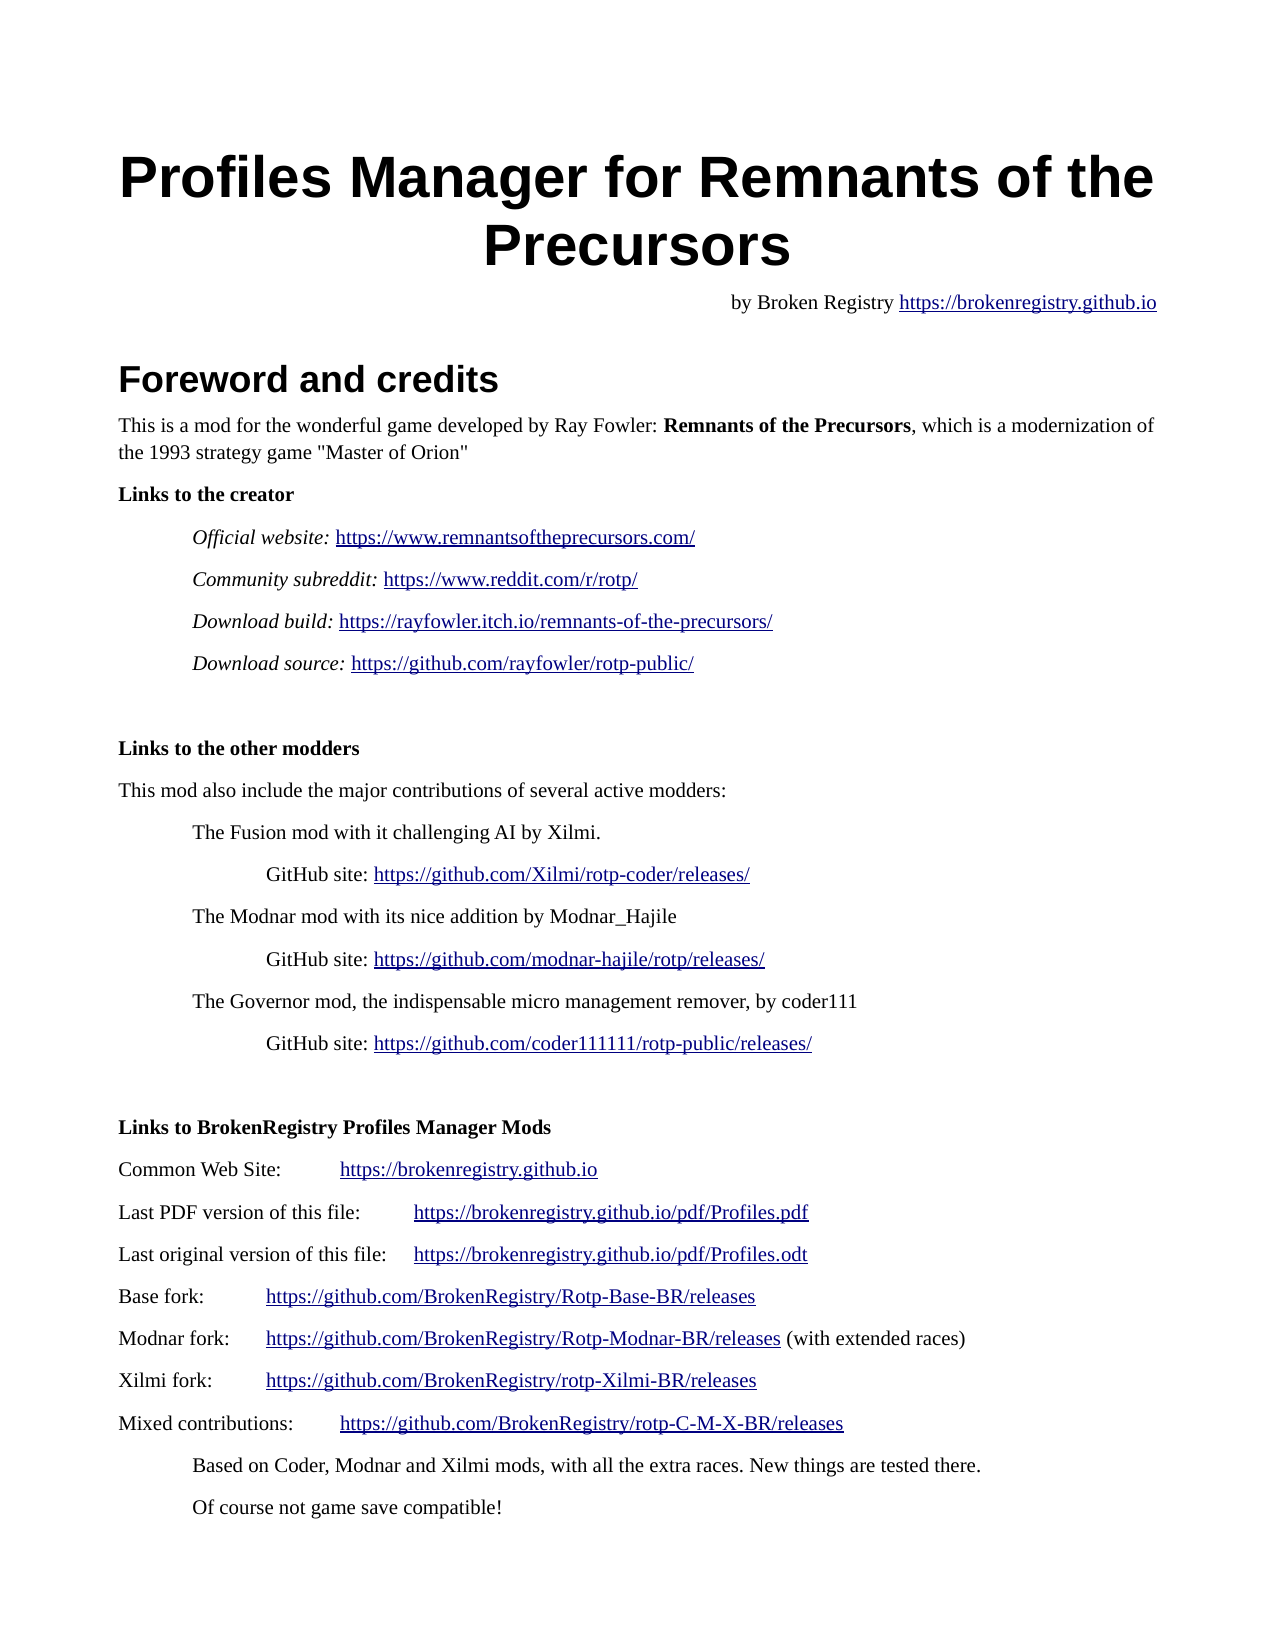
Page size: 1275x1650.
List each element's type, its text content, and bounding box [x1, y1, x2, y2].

text The Fusion mod with it challenging AI by Xilmi. [192, 820, 1157, 844]
text Official website: https://www.remnantsoftheprecursors.com/ [192, 524, 1157, 549]
text Last PDF version of this file: https://brokenregistry.github.io/pdf/Profiles.pdf [118, 1199, 1157, 1224]
text Download source: https://github.com/rayfowler/rotp-public/ [192, 651, 1157, 675]
text GitHub site: https://github.com/Xilmi/rotp-coder/releases/ [192, 862, 1157, 886]
text Modnar fork: https://github.com/BrokenRegistry/Rotp-Modnar-BR/releases (with extended races) [118, 1326, 1157, 1350]
text This mod also include the major contributions of several active modders: [118, 778, 1157, 802]
text Links to the other modders [118, 736, 1157, 759]
text The Modnar mod with its nice addition by Modnar_Hajile [192, 904, 1157, 928]
text The Governor mod, the indispensable micro management remover, by coder111 [192, 989, 1157, 1013]
text This is a mod for the wonderful game developed by Ray Fowler: Remnants of the Precursors, which is a modernization of the 1993 strategy game "Master of Orion" [118, 413, 1157, 464]
text Links to the creator [118, 482, 1157, 506]
text Base fork: https://github.com/BrokenRegistry/Rotp-Base-BR/releases [118, 1284, 1157, 1308]
text Xilmi fork: https://github.com/BrokenRegistry/rotp-Xilmi-BR/releases [118, 1368, 1157, 1392]
text Mixed contributions: https://github.com/BrokenRegistry/rotp-C-M-X-BR/releases [118, 1411, 1157, 1434]
text Links to BrokenRegistry Profiles Manager Mods [118, 1115, 1157, 1139]
title Profiles Manager for Remnants of the Precursors [118, 143, 1157, 277]
text Last original version of this file: https://brokenregistry.github.io/pdf/Profiles.odt [118, 1242, 1157, 1266]
text GitHub site: https://github.com/coder111111/rotp-public/releases/ [192, 1031, 1157, 1055]
text Community subreddit: https://www.reddit.com/r/rotp/ [192, 567, 1157, 591]
text Common Web Site: https://brokenregistry.github.io [118, 1157, 1157, 1181]
text Based on Coder, Modnar and Xilmi mods, with all the extra races. New things are tested there. [192, 1453, 1157, 1477]
text GitHub site: https://github.com/modnar-hajile/rotp/releases/ [192, 946, 1157, 971]
text by Broken Registry https://brokenregistry.github.io [118, 290, 1157, 314]
text Download build: https://rayfowler.itch.io/remnants-of-the-precursors/ [192, 609, 1157, 633]
text Of course not game save compatible! [192, 1495, 1157, 1519]
subtitle Foreword and credits [118, 357, 1157, 400]
